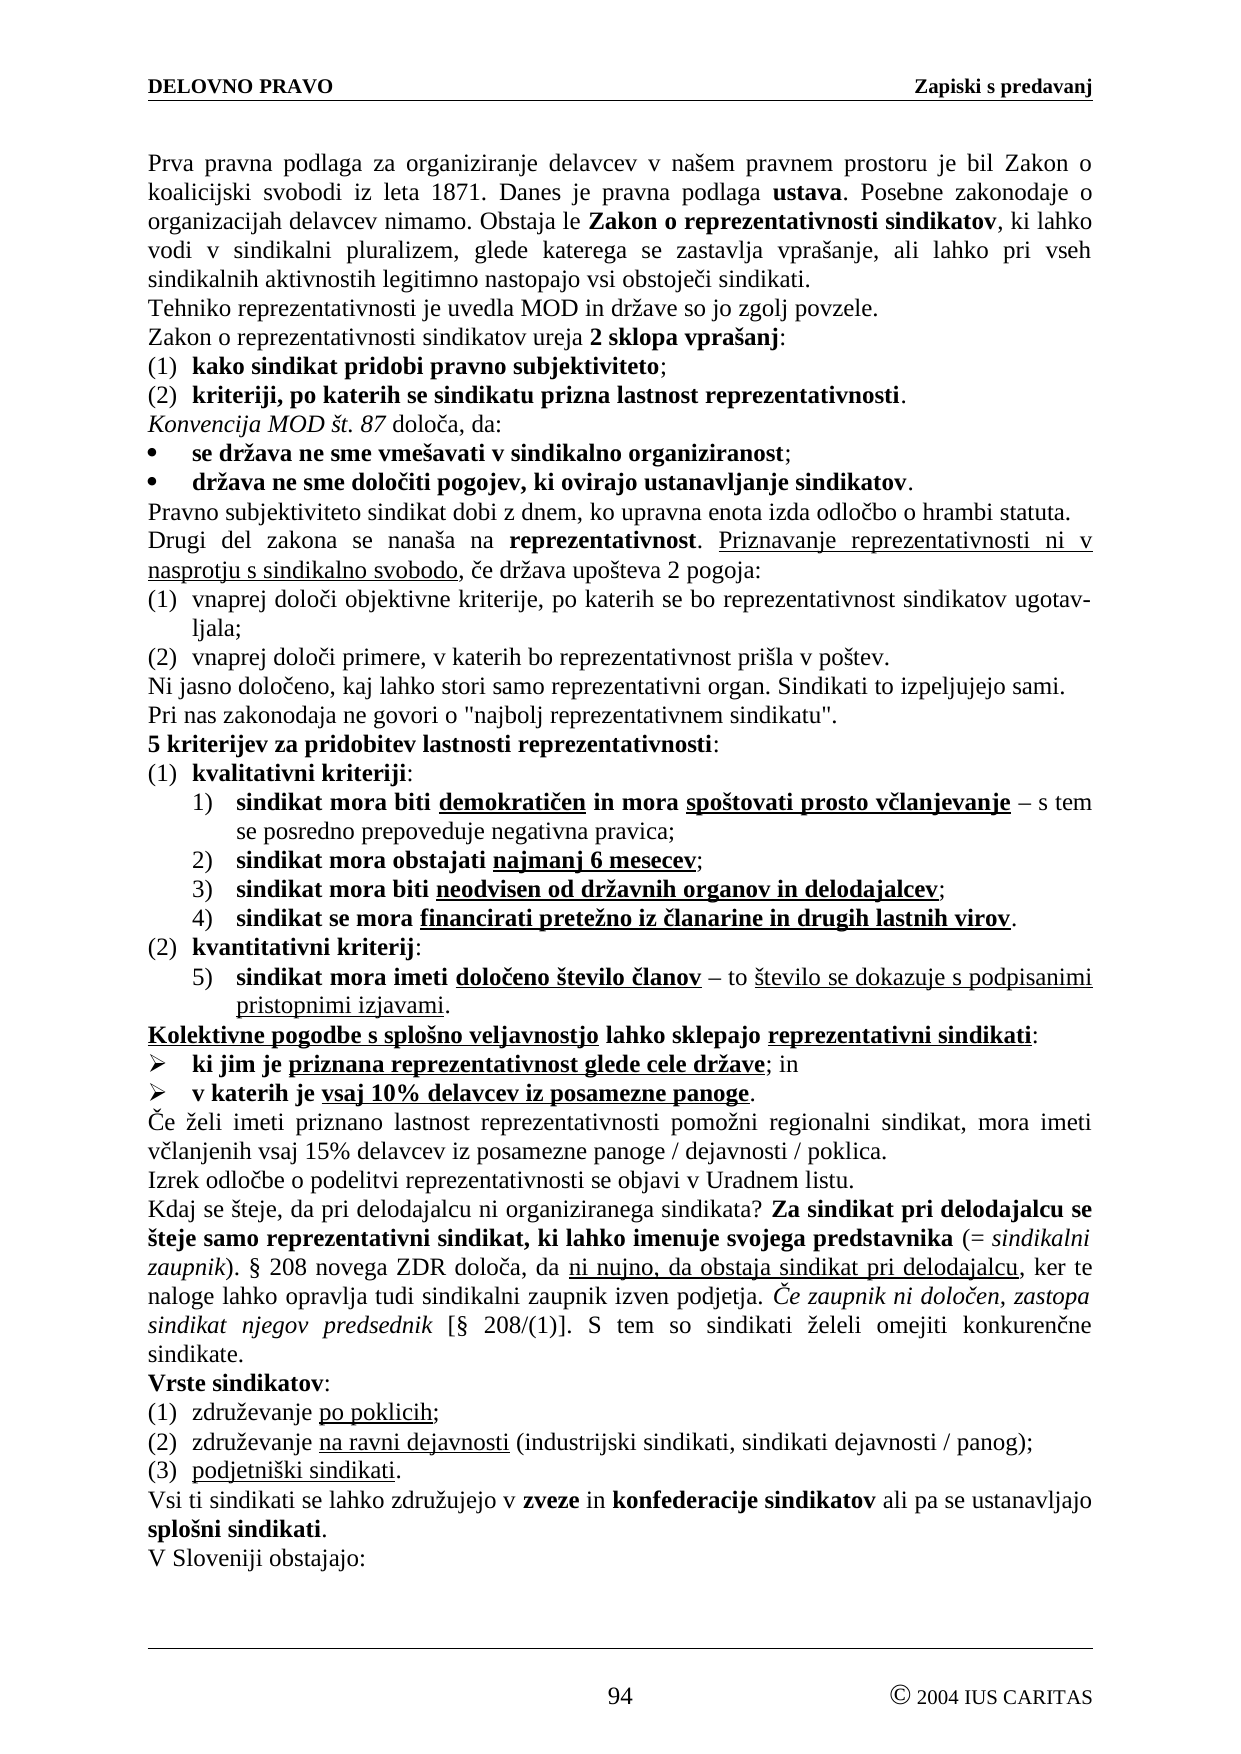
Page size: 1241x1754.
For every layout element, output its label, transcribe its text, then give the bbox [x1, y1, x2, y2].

list država ne sme določiti pogojev, ki ovirajo ustanavljanje sindikatov. [148, 467, 1093, 496]
list kriteriji, po katerih se sindikatu prizna lastnost reprezentativnosti. [148, 380, 1093, 409]
text Če želi imeti priznano lastnost reprezentativnosti pomožni regionalni sindikat, mora imeti včlanjenih vsaj 15% delavcev iz posamezne panoge / dejavnosti / poklica. [148, 1107, 1093, 1165]
list združevanje po poklicih; [148, 1397, 1093, 1426]
text Pri nas zakonodaja ne govori o "najbolj reprezentativnem sindikatu". [148, 700, 1093, 729]
list se država ne sme vmešavati v sindikalno organiziranost; [148, 438, 1093, 467]
text Konvencija MOD št. 87 določa, da: [148, 409, 1093, 438]
list sindikat mora biti demokratičen in mora spoštovati prosto včlanjevanje – s tem se posredno prepoveduje negativna pravica; [192, 787, 1093, 845]
text V Sloveniji obstajajo: [148, 1543, 1093, 1572]
text Ni jasno določeno, kaj lahko stori samo reprezentativni organ. Sindikati to izpeljujejo sami. [148, 671, 1093, 700]
list sindikat mora biti neodvisen od državnih organov in delodajalcev; [192, 874, 1093, 903]
list sindikat se mora financirati pretežno iz članarine in drugih lastnih virov. [192, 903, 1093, 932]
text Pravno subjektiviteto sindikat dobi z dnem, ko upravna enota izda odločbo o hrambi statuta. [148, 496, 1093, 525]
list v katerih je vsaj 10% delavcev iz posamezne panoge. [148, 1078, 1093, 1107]
text Prva pravna podlaga za organiziranje delavcev v našem pravnem prostoru je bil Zakon o koalicijski svobodi iz leta 1871. Danes je pravna podlaga ustava. Posebne zakonodaje o organizacijah delavcev nimamo. Obstaja le Zakon o reprezentativnosti sindikatov, ki lahko vodi v sindikalni pluralizem, glede katerega se zastavlja vprašanje, ali lahko pri vseh sindikalnih aktivnostih legitimno nastopajo vsi obstoječi sindikati. [148, 148, 1093, 293]
list sindikat mora imeti določeno število članov – to število se dokazuje s podpisanimi pristopnimi izjavami. [192, 961, 1093, 1019]
list kvalitativni kriteriji: [148, 758, 1093, 787]
list kvantitativni kriterij: [148, 932, 1093, 961]
text Izrek odločbe o podelitvi reprezentativnosti se objavi v Uradnem listu. [148, 1165, 1093, 1194]
text Kolektivne pogodbe s splošno veljavnostjo lahko sklepajo reprezentativni sindikati: [148, 1019, 1093, 1048]
text Tehniko reprezentativnosti je uvedla MOD in države so jo zgolj povzele. [148, 293, 1093, 322]
list sindikat mora obstajati najmanj 6 mesecev; [192, 845, 1093, 874]
list združevanje na ravni dejavnosti (industrijski sindikati, sindikati dejavnosti / panog); [148, 1426, 1093, 1455]
list kako sindikat pridobi pravno subjektiviteto; [148, 351, 1093, 380]
list vnaprej določi primere, v katerih bo reprezentativnost prišla v poštev. [148, 642, 1093, 671]
list ki jim je priznana reprezentativnost glede cele države; in [148, 1048, 1093, 1078]
text Drugi del zakona se nanaša na reprezentativnost. Priznavanje reprezentativnosti ni v nasprotju s sindikalno svobodo, če država upošteva 2 pogoja: [148, 525, 1093, 583]
list podjetniški sindikati. [148, 1455, 1093, 1484]
text Vrste sindikatov: [148, 1368, 1093, 1397]
text Zakon o reprezentativnosti sindikatov ureja 2 sklopa vprašanj: [148, 322, 1093, 351]
list vnaprej določi objektivne kriterije, po katerih se bo reprezentativnost sindikatov ugotav-ljala; [148, 583, 1093, 642]
text Vsi ti sindikati se lahko združujejo v zveze in konfederacije sindikatov ali pa se ustanavljajo splošni sindikati. [148, 1484, 1093, 1543]
text 5 kriterijev za pridobitev lastnosti reprezentativnosti: [148, 729, 1093, 758]
text Kdaj se šteje, da pri delodajalcu ni organiziranega sindikata? Za sindikat pri delodajalcu se šteje samo reprezentativni sindikat, ki lahko imenuje svojega predstavnika (= sindikalni zaupnik). § 208 novega ZDR določa, da ni nujno, da obstaja sindikat pri delodajalcu, ker te naloge lahko opravlja tudi sindikalni zaupnik izven podjetja. Če zaupnik ni določen, zastopa sindikat njegov predsednik [§ 208/(1)]. S tem so sindikati želeli omejiti konkurenčne sindikate. [148, 1194, 1093, 1368]
